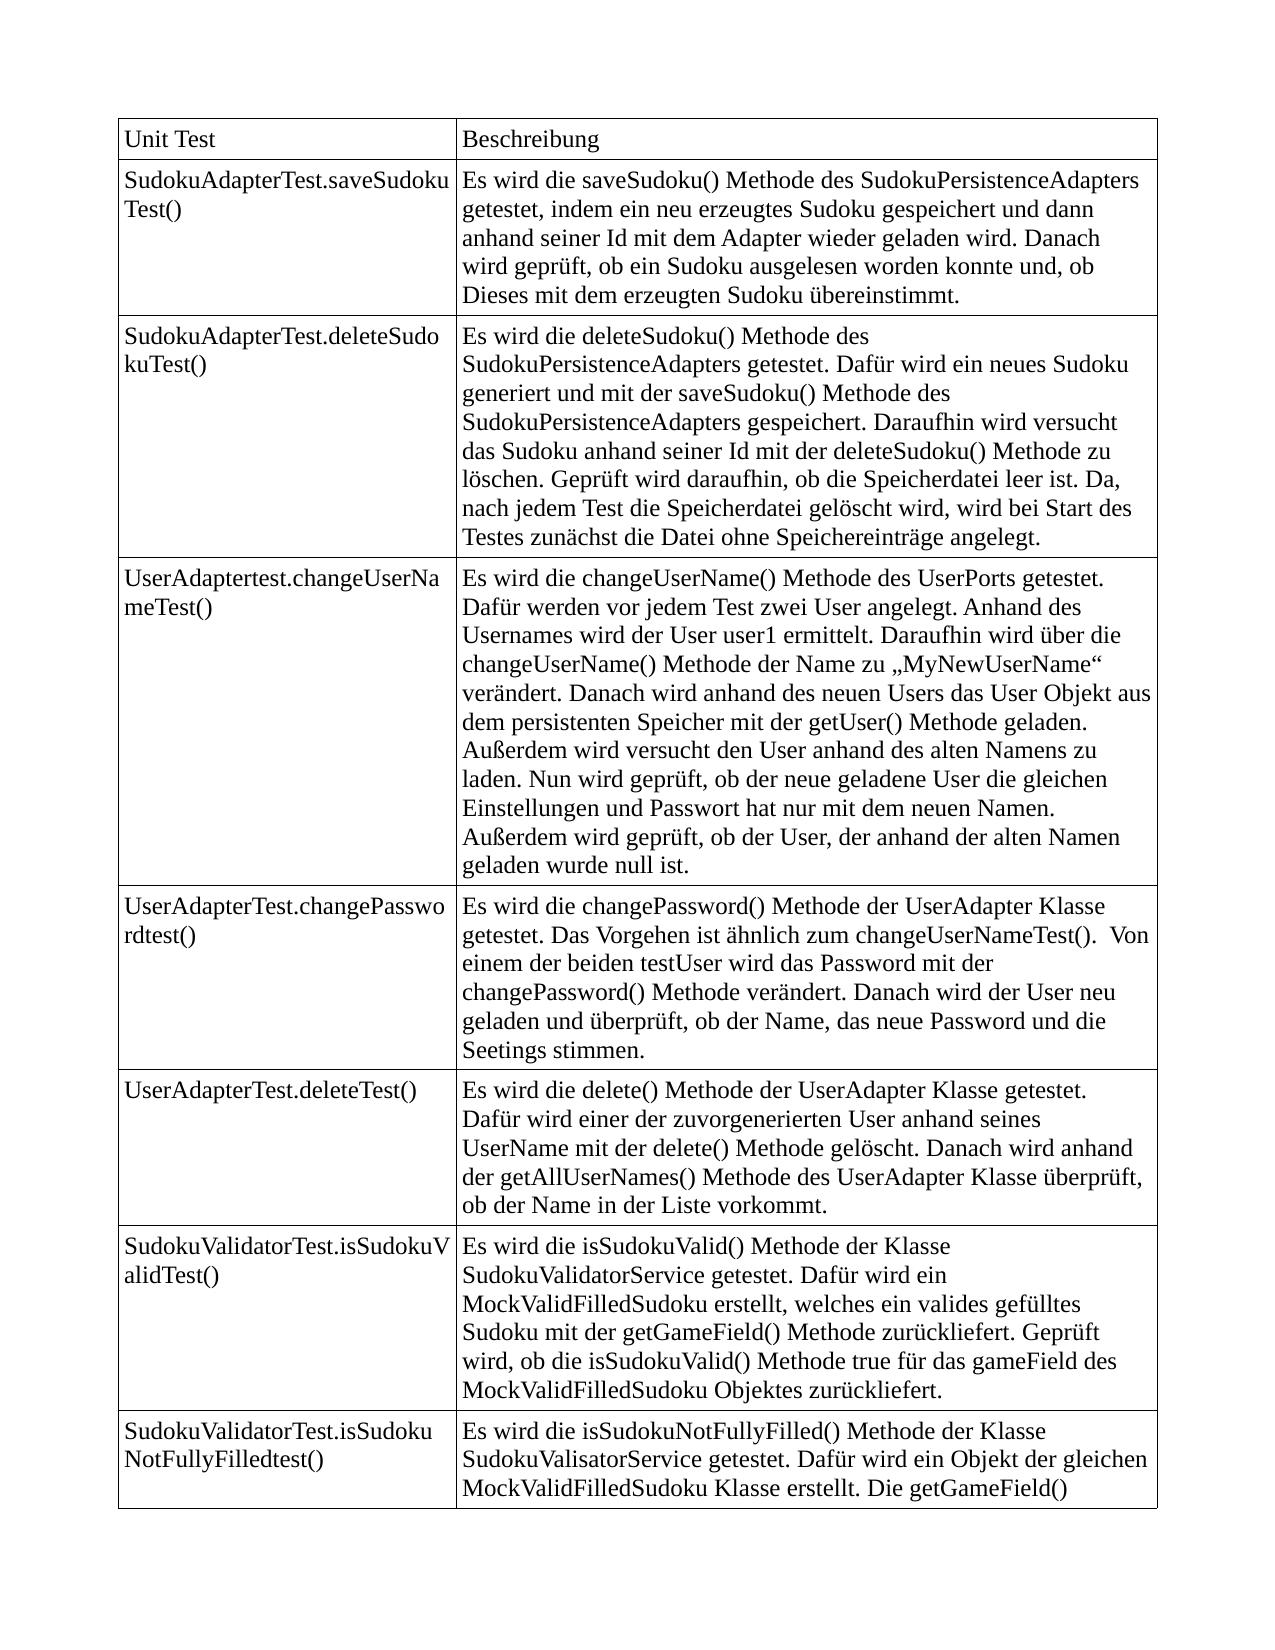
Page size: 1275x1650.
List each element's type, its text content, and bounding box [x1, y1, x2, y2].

table_cell Es wird die isSudokuValid() Methode der Klasse SudokuValidatorService getestet. Dafür wird ein MockValidFilledSudoku erstellt, welches ein valides gefülltes Sudoku mit der getGameField() Methode zurückliefert. Geprüft wird, ob die isSudokuValid() Methode true für das gameField des MockValidFilledSudoku Objektes zurückliefert. [457, 1226, 1157, 1409]
table_header Beschreibung [457, 119, 1157, 159]
table_cell Es wird die deleteSudoku() Methode des SudokuPersistenceAdapters getestet. Dafür wird ein neues Sudoku generiert und mit der saveSudoku() Methode des SudokuPersistenceAdapters gespeichert. Daraufhin wird versucht das Sudoku anhand seiner Id mit der deleteSudoku() Methode zu löschen. Geprüft wird daraufhin, ob die Speicherdatei leer ist. Da, nach jedem Test die Speicherdatei gelöscht wird, wird bei Start des Testes zunächst die Datei ohne Speichereinträge angelegt. [457, 316, 1157, 557]
table_cell SudokuValidatorTest.isSudokuNotFullyFilledtest() [119, 1411, 456, 1508]
table_header Unit Test [119, 119, 456, 159]
table_cell Es wird die changePassword() Methode der UserAdapter Klasse getestet. Das Vorgehen ist ähnlich zum changeUserNameTest(). Von einem der beiden testUser wird das Password mit der changePassword() Methode verändert. Danach wird der User neu geladen und überprüft, ob der Name, das neue Password und die Seetings stimmen. [457, 886, 1157, 1069]
table_cell Es wird die saveSudoku() Methode des SudokuPersistenceAdapters getestet, indem ein neu erzeugtes Sudoku gespeichert und dann anhand seiner Id mit dem Adapter wieder geladen wird. Danach wird geprüft, ob ein Sudoku ausgelesen worden konnte und, ob Dieses mit dem erzeugten Sudoku übereinstimmt. [457, 160, 1157, 314]
table_cell UserAdaptertest.changeUserNameTest() [119, 558, 456, 885]
table_cell SudokuAdapterTest.saveSudokuTest() [119, 160, 456, 314]
table_cell UserAdapterTest.deleteTest() [119, 1070, 456, 1225]
table_cell Es wird die delete() Methode der UserAdapter Klasse getestet. Dafür wird einer der zuvorgenerierten User anhand seines UserName mit der delete() Methode gelöscht. Danach wird anhand der getAllUserNames() Methode des UserAdapter Klasse überprüft, ob der Name in der Liste vorkommt. [457, 1070, 1157, 1225]
table_cell SudokuValidatorTest.isSudokuValidTest() [119, 1226, 456, 1409]
table_cell Es wird die changeUserName() Methode des UserPorts getestet. Dafür werden vor jedem Test zwei User angelegt. Anhand des Usernames wird der User user1 ermittelt. Daraufhin wird über die changeUserName() Methode der Name zu „MyNewUserName“ verändert. Danach wird anhand des neuen Users das User Objekt aus dem persistenten Speicher mit der getUser() Methode geladen. Außerdem wird versucht den User anhand des alten Namens zu laden. Nun wird geprüft, ob der neue geladene User die gleichen Einstellungen und Passwort hat nur mit dem neuen Namen. Außerdem wird geprüft, ob der User, der anhand der alten Namen geladen wurde null ist. [457, 558, 1157, 885]
table_cell SudokuAdapterTest.deleteSudokuTest() [119, 316, 456, 557]
table_cell UserAdapterTest.changePasswordtest() [119, 886, 456, 1069]
table_cell Es wird die isSudokuNotFullyFilled() Methode der Klasse SudokuValisatorService getestet. Dafür wird ein Objekt der gleichen MockValidFilledSudoku Klasse erstellt. Die getGameField() [457, 1411, 1157, 1508]
